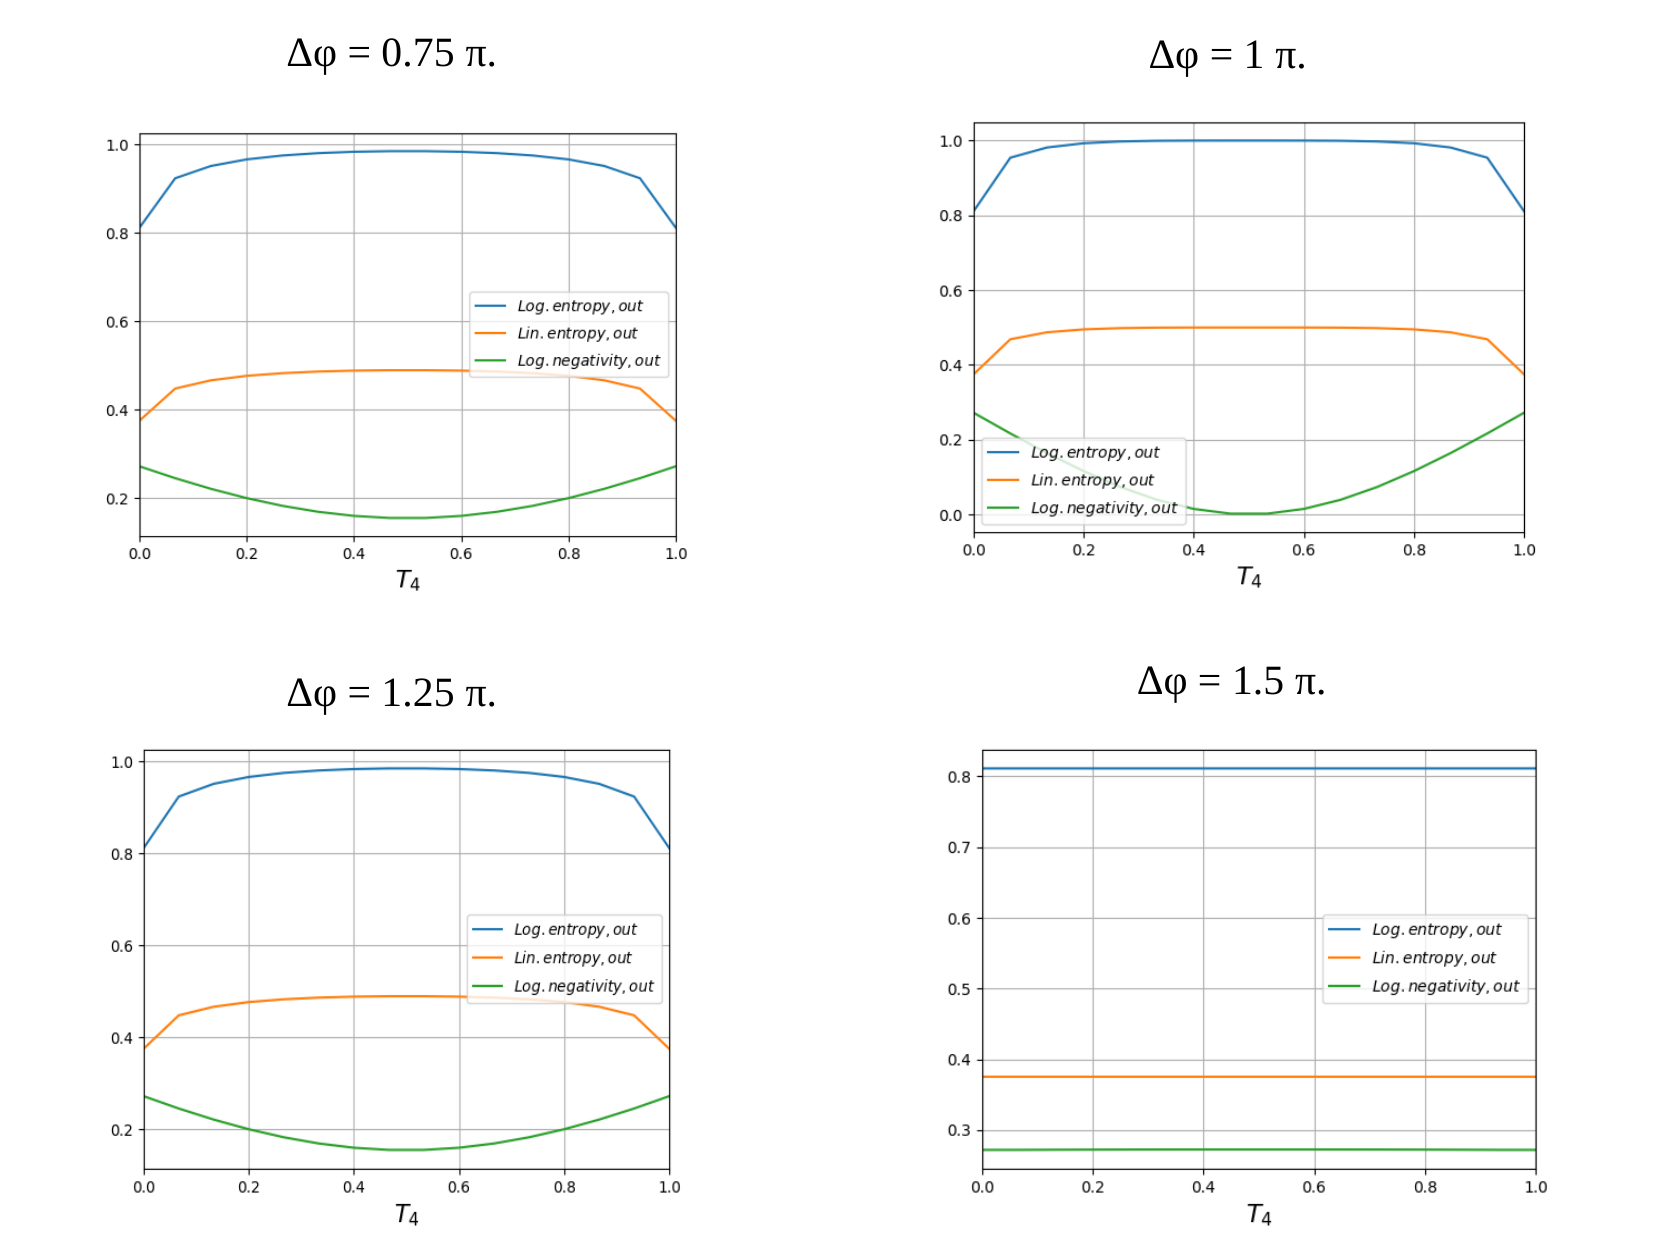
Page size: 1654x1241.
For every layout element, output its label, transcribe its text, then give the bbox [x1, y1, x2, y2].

text_box Δφ = 0.75 π. [271, 21, 532, 83]
text_box Δφ = 1.5 π. [1122, 649, 1382, 711]
text_box Δφ = 1.25 π. [271, 661, 532, 723]
picture [885, 58, 1595, 591]
picture [59, 684, 737, 1229]
picture [893, 684, 1607, 1229]
picture [53, 70, 745, 594]
text_box Δφ = 1 π. [1133, 23, 1394, 85]
